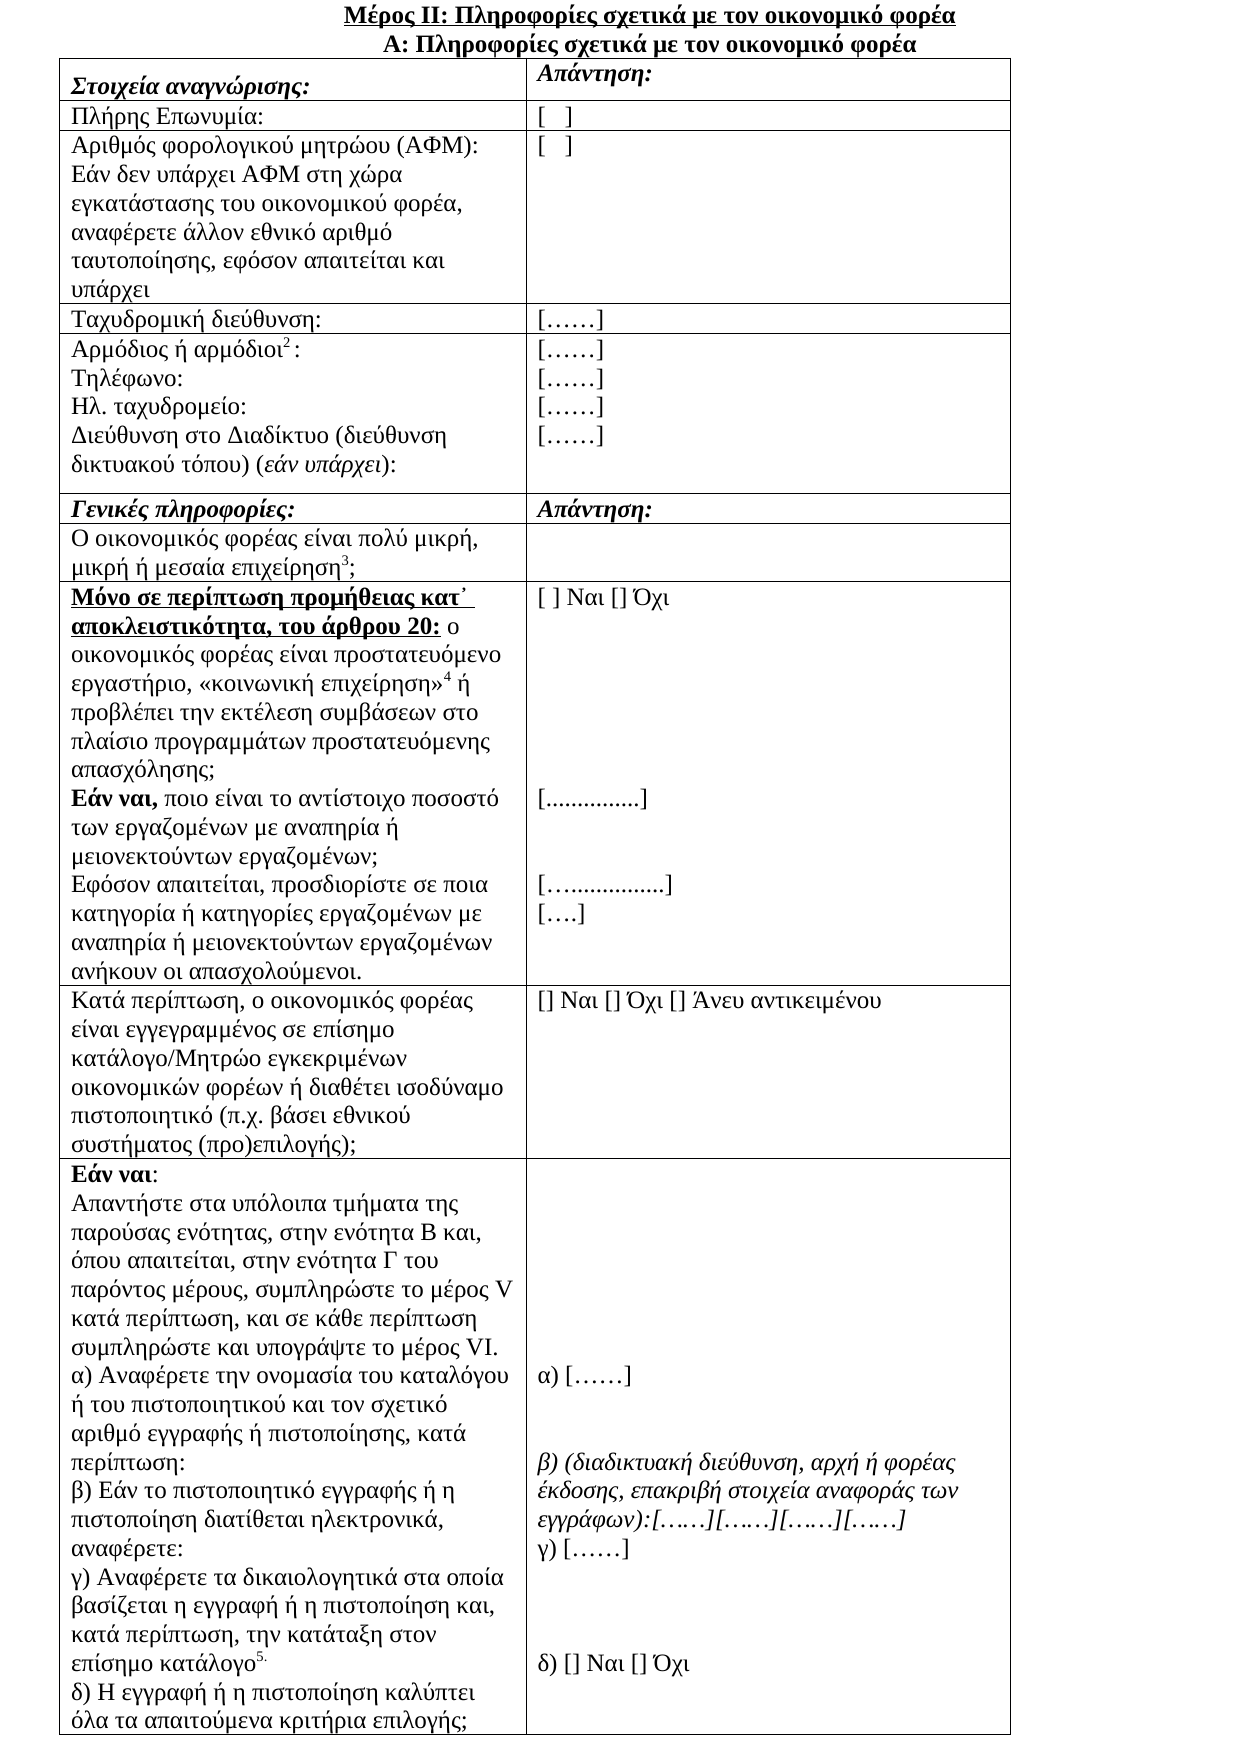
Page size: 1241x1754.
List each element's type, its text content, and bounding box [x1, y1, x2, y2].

table_cell [527, 524, 1010, 581]
table_cell Κατά περίπτωση, ο οικονομικός φορέας είναι εγγεγραμμένος σε επίσημο κατάλογο/Μητρώο εγκεκριμένων οικονομικών φορέων ή διαθέτει ισοδύναμο πιστοποιητικό (π.χ. βάσει εθνικού συστήματος (προ)επιλογής); [60, 986, 526, 1158]
table_cell Μόνο σε περίπτωση προμήθειας κατ᾽ αποκλειστικότητα, του άρθρου 20: ο οικονομικός φορέας είναι προστατευόμενο εργαστήριο, «κοινωνική επιχείρηση»4 ή προβλέπει την εκτέλεση συμβάσεων στο πλαίσιο προγραμμάτων προστατευόμενης απασχόλησης; Εάν ναι, ποιο είναι το αντίστοιχο ποσοστό των εργαζομένων με αναπηρία ή μειονεκτούντων εργαζομένων; Εφόσον απαιτείται, προσδιορίστε σε ποια κατηγορία ή κατηγορίες εργαζομένων με αναπηρία ή μειονεκτούντων εργαζομένων ανήκουν οι απασχολούμενοι. [60, 582, 526, 984]
table_header Απάντηση: [527, 59, 1010, 100]
text Μέρος II: Πληροφορίες σχετικά με τον οικονομικό φορέα [59, 0, 1240, 29]
table_cell [ ] Ναι [] Όχι [...............] […...............] [….] [527, 582, 1010, 984]
table_cell [ ] [527, 131, 1010, 303]
table_cell Εάν ναι: Απαντήστε στα υπόλοιπα τμήματα της παρούσας ενότητας, στην ενότητα Β και, όπου απαιτείται, στην ενότητα Γ του παρόντος μέρους, συμπληρώστε το μέρος V κατά περίπτωση, και σε κάθε περίπτωση συμπληρώστε και υπογράψτε το μέρος VI. α) Αναφέρετε την ονομασία του καταλόγου ή του πιστοποιητικού και τον σχετικό αριθμό εγγραφής ή πιστοποίησης, κατά περίπτωση: β) Εάν το πιστοποιητικό εγγραφής ή η πιστοποίηση διατίθεται ηλεκτρονικά, αναφέρετε: γ) Αναφέρετε τα δικαιολογητικά στα οποία βασίζεται η εγγραφή ή η πιστοποίηση και, κατά περίπτωση, την κατάταξη στον επίσημο κατάλογο5. δ) Η εγγραφή ή η πιστοποίηση καλύπτει όλα τα απαιτούμενα κριτήρια επιλογής; [60, 1159, 526, 1734]
table_cell [ ] [527, 101, 1010, 129]
table_cell [……] [527, 304, 1010, 333]
text Α: Πληροφορίες σχετικά με τον οικονομικό φορέα [59, 29, 1240, 57]
table_cell Ο οικονομικός φορέας είναι πολύ μικρή, μικρή ή μεσαία επιχείρηση3; [60, 524, 526, 581]
table_cell Ταχυδρομική διεύθυνση: [60, 304, 526, 333]
table_cell Αρμόδιος ή αρμόδιοι2 : Τηλέφωνο: Ηλ. ταχυδρομείο: Διεύθυνση στο Διαδίκτυο (διεύθυνση δικτυακού τόπου) (εάν υπάρχει): [60, 334, 526, 493]
table_cell Πλήρης Επωνυμία: [60, 101, 526, 129]
table_cell [] Ναι [] Όχι [] Άνευ αντικειμένου [527, 986, 1010, 1158]
table_cell Αριθμός φορολογικού μητρώου (ΑΦΜ): Εάν δεν υπάρχει ΑΦΜ στη χώρα εγκατάστασης του οικονομικού φορέα, αναφέρετε άλλον εθνικό αριθμό ταυτοποίησης, εφόσον απαιτείται και υπάρχει [60, 131, 526, 303]
table_cell Απάντηση: [527, 494, 1010, 522]
table_cell [……] [……] [……] [……] [527, 334, 1010, 493]
table_cell Γενικές πληροφορίες: [60, 494, 526, 522]
table_cell α) [……] β) (διαδικτυακή διεύθυνση, αρχή ή φορέας έκδοσης, επακριβή στοιχεία αναφοράς των εγγράφων):[……][……][……][……] γ) [……] δ) [] Ναι [] Όχι [527, 1159, 1010, 1734]
table_header Στοιχεία αναγνώρισης: [60, 59, 526, 100]
